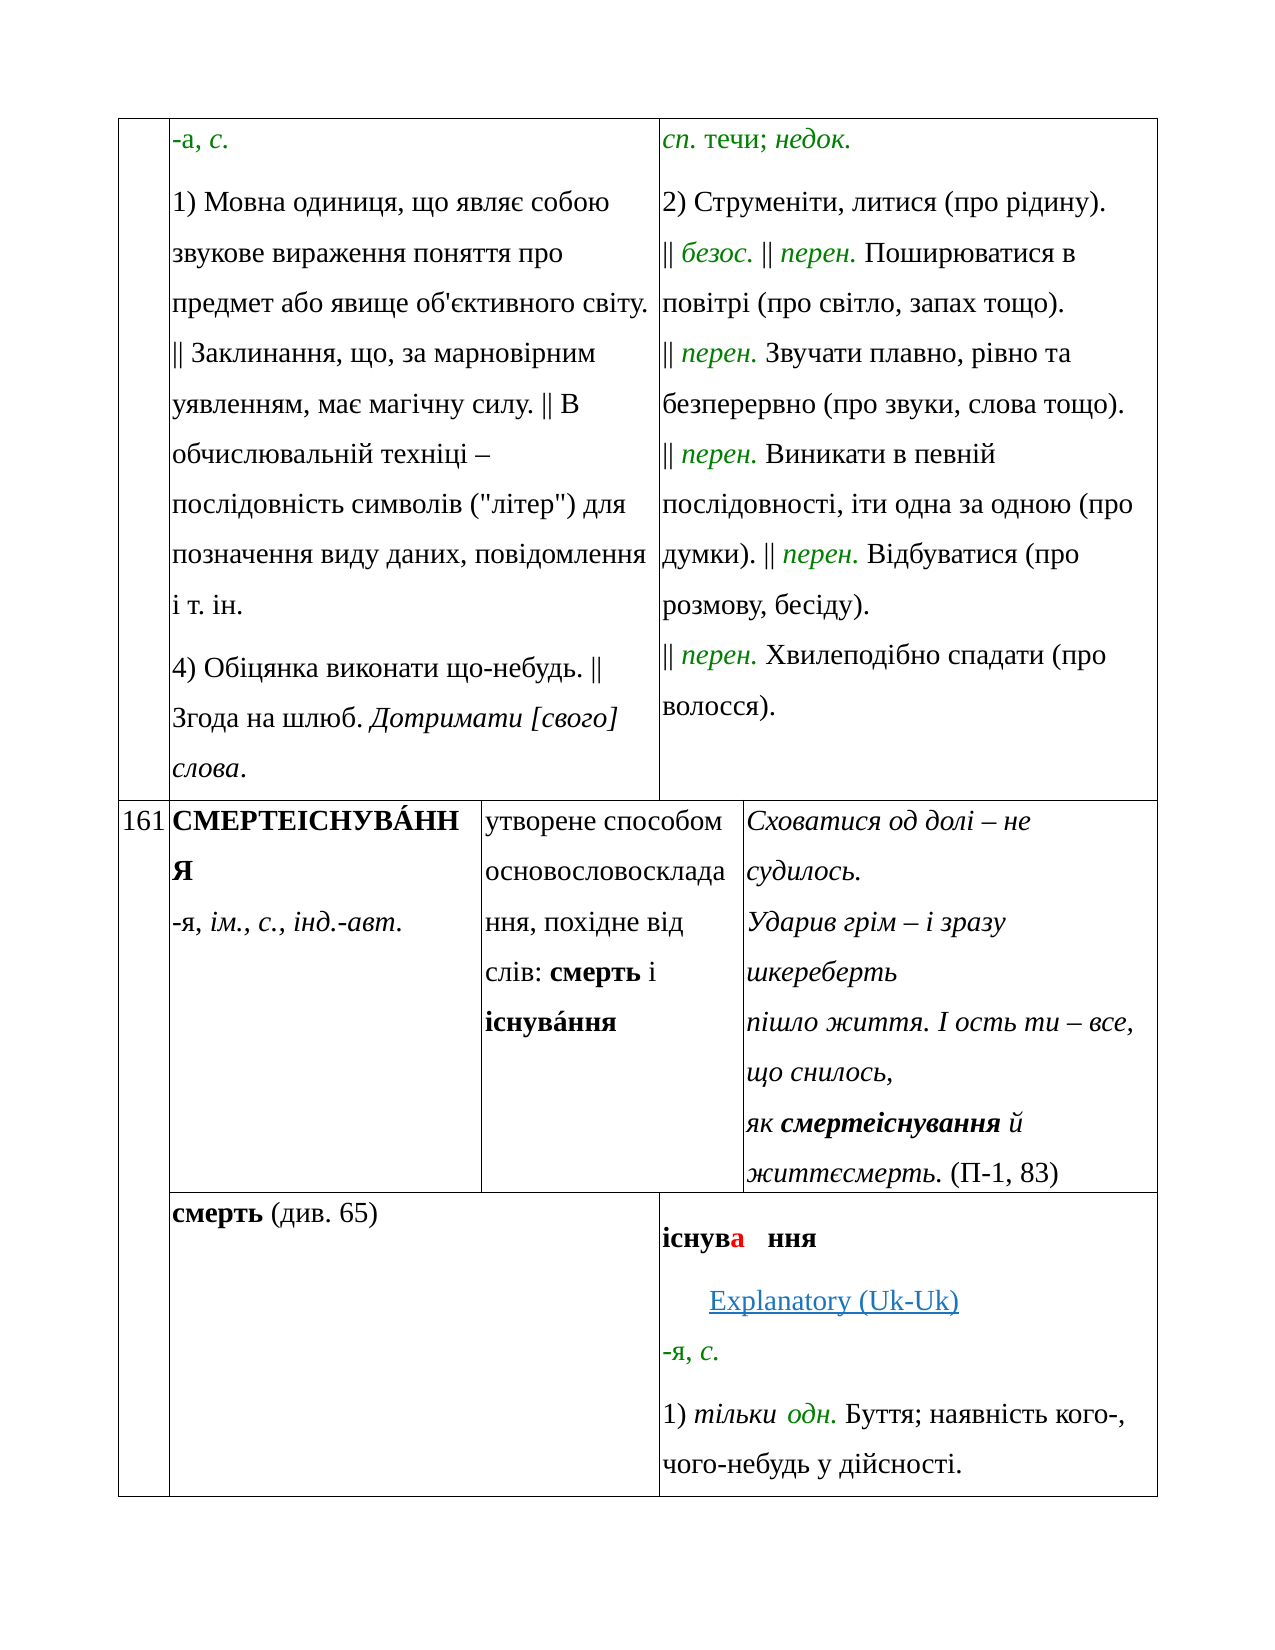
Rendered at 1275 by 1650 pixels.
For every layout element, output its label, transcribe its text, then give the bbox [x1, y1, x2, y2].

table_cell сп. течи; недок. 2) Струменіти, литися (про рідину). || безос. || перен. Поширюватися в повітрі (про світло, запах тощо). || перен. Звучати плавно, рівно та безперервно (про звуки, слова тощо). || перен. Виникати в певній послідовності, іти одна за одною (про думки). || перен. Відбуватися (про розмову, бесіду). || перен. Хвилеподібно спадати (про волосся). [660, 119, 1157, 799]
table_cell утворене способом основословоскладання, похідне від слів: смерть і існувáння [482, 801, 743, 1192]
table_cell смерть (див. 65) [170, 1193, 659, 1496]
table_cell -а, с. 1) Мовна одиниця, що являє собою звукове вираження поняття про предмет або явище об'єктивного світу. || Заклинання, що, за марновірним уявленням, має магічну силу. || В обчислювальній техніці – послідовність символів ("літер") для позначення виду даних, повідомлення і т. ін. 4) Обіцянка виконати що-небудь. || Згода на шлюб. Дотримати [свого] слова. [170, 119, 659, 799]
table_cell існування Explanatory (Uk-Uk) -я, с. 1) тільки одн. Буття; наявність кого-, чого-небудь у дійсності. [660, 1193, 1157, 1496]
table_cell Смертеіснувáння -я, ім., с., інд.-авт. [170, 801, 481, 1192]
table_cell [119, 119, 169, 799]
table_cell Сховатися од долі – не судилось. Ударив грім – і зразу шкереберть пішло життя. І ость ти – все, що снилось, як смертеіснування й життєсмерть. (П‑1, 83) [744, 801, 1157, 1192]
table_cell 161 [119, 801, 169, 1496]
